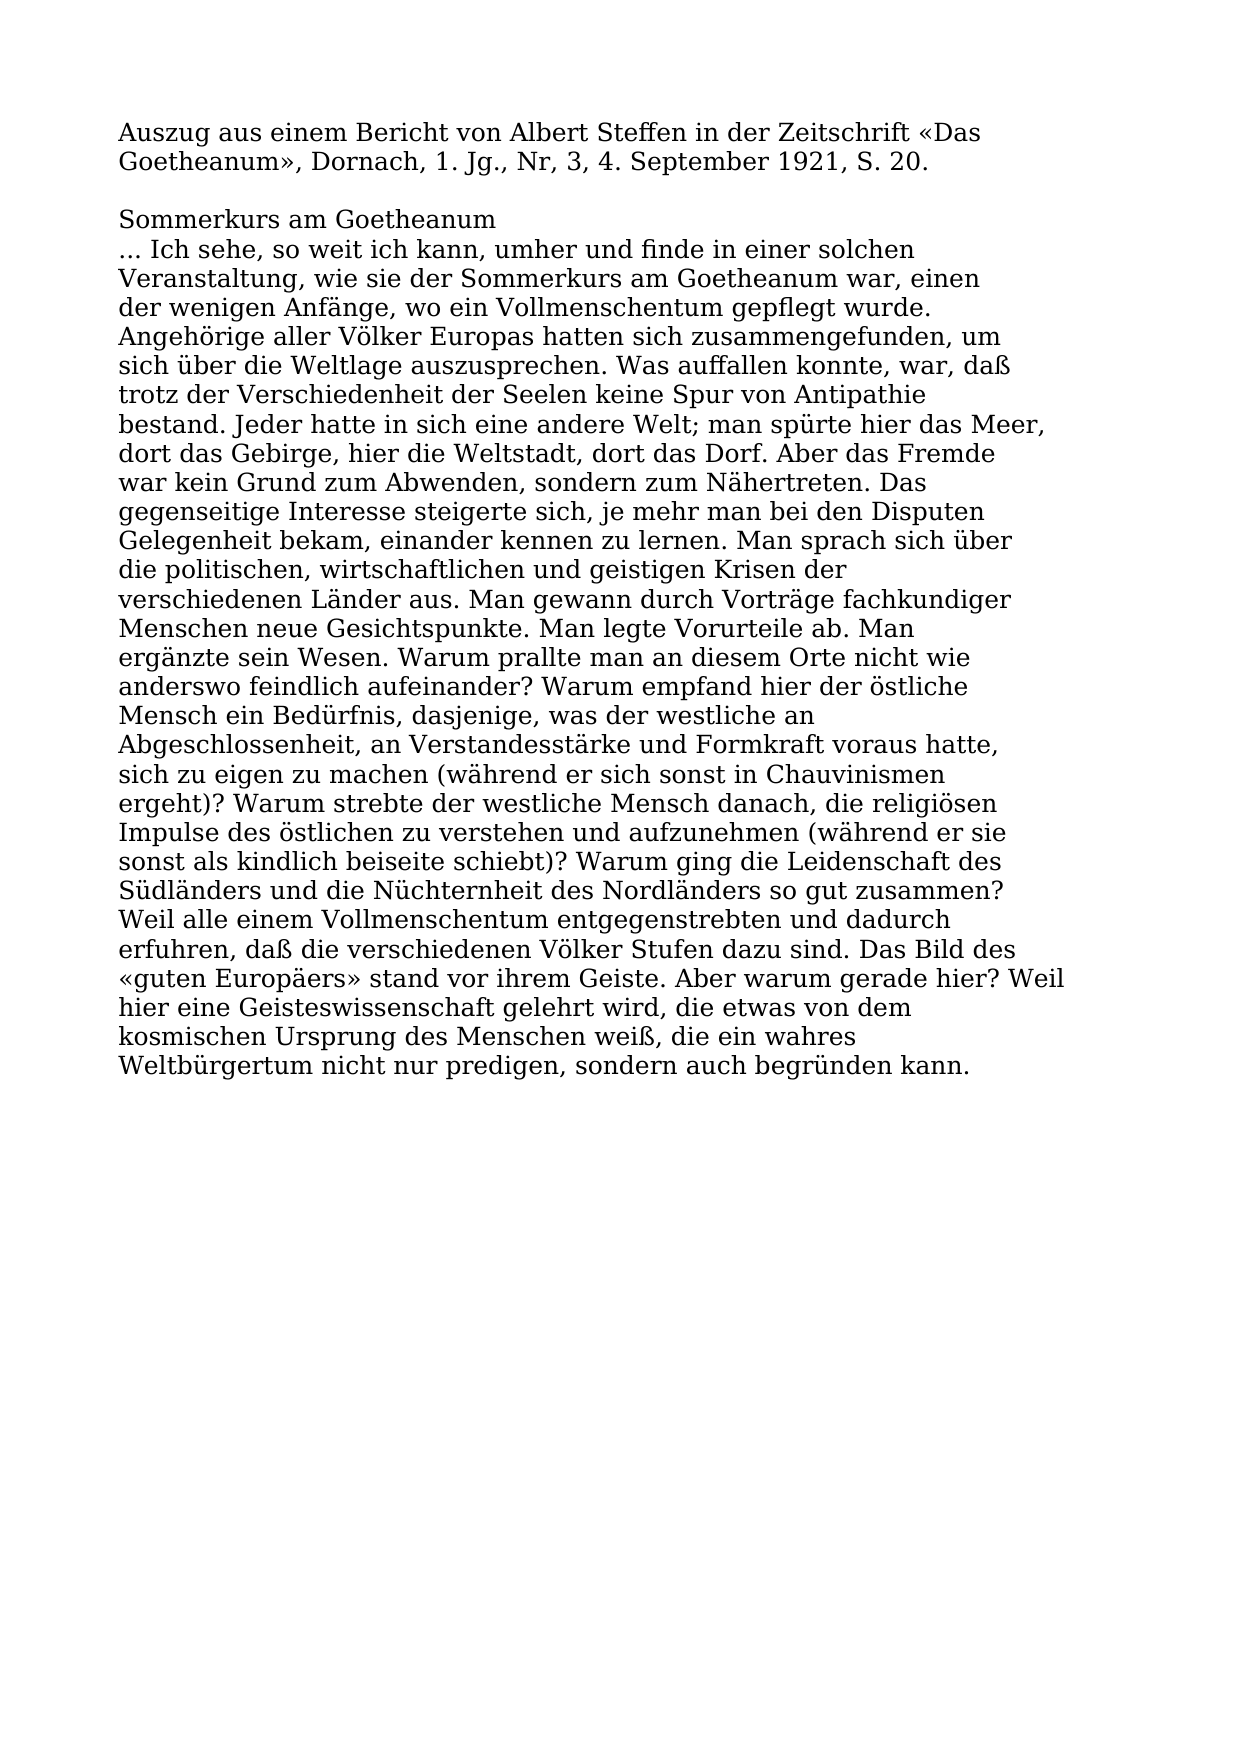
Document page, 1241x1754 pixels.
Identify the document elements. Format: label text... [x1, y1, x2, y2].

text ... Ich sehe, so weit ich kann, umher und finde in einer solchen [118, 235, 1122, 264]
text ergeht)? Warum strebte der westliche Mensch danach, die religiösen [118, 789, 1122, 818]
text die politischen, wirtschaftlichen und geistigen Krisen der [118, 556, 1122, 585]
text ergänzte sein Wesen. Warum prallte man an diesem Orte nicht wie [118, 643, 1122, 672]
text Impulse des östlichen zu verstehen und aufzunehmen (während er sie [118, 818, 1122, 847]
text war kein Grund zum Abwenden, sondern zum Nähertreten. Das [118, 468, 1122, 497]
text Goetheanum», Dornach, 1. Jg., Nr, 3, 4. September 1921, S. 20. [118, 147, 1122, 176]
text bestand. Jeder hatte in sich eine andere Welt; man spürte hier das Meer, [118, 410, 1122, 439]
text Menschen neue Gesichtspunkte. Man legte Vorurteile ab. Man [118, 614, 1122, 643]
text erfuhren, daß die verschiedenen Völker Stufen dazu sind. Das Bild des [118, 935, 1122, 964]
text Angehörige aller Völker Europas hatten sich zusammengefunden, um [118, 322, 1122, 351]
text der wenigen Anfänge, wo ein Vollmenschentum gepflegt wurde. [118, 293, 1122, 322]
text Mensch ein Bedürfnis, dasjenige, was der westliche an [118, 701, 1122, 731]
text Abgeschlossenheit, an Verstandesstärke und Formkraft voraus hatte, [118, 731, 1122, 760]
text gegenseitige Interesse steigerte sich, je mehr man bei den Disputen [118, 497, 1122, 526]
text Weltbürgertum nicht nur predigen, sondern auch begründen kann. [118, 1051, 1122, 1081]
text «guten Europäers» stand vor ihrem Geiste. Aber warum gerade hier? Weil hier eine Geisteswissenschaft gelehrt wird, die etwas von dem [118, 964, 1122, 1022]
text Veranstaltung, wie sie der Sommerkurs am Goetheanum war, einen [118, 264, 1122, 293]
text anderswo feindlich aufeinander? Warum empfand hier der östliche [118, 672, 1122, 701]
text Gelegenheit bekam, einander kennen zu lernen. Man sprach sich über [118, 526, 1122, 556]
text sonst als kindlich beiseite schiebt)? Warum ging die Leidenschaft des [118, 847, 1122, 876]
text kosmischen Ursprung des Menschen weiß, die ein wahres [118, 1022, 1122, 1051]
text Weil alle einem Vollmenschentum entgegenstrebten und dadurch [118, 906, 1122, 935]
text trotz der Verschiedenheit der Seelen keine Spur von Antipathie [118, 381, 1122, 410]
text Südländers und die Nüchternheit des Nordländers so gut zusammen? [118, 876, 1122, 906]
text verschiedenen Länder aus. Man gewann durch Vorträge fachkundiger [118, 585, 1122, 614]
text sich zu eigen zu machen (während er sich sonst in Chauvinismen [118, 760, 1122, 789]
text sich über die Weltlage auszusprechen. Was auffallen konnte, war, daß [118, 351, 1122, 381]
text Sommerkurs am Goetheanum [118, 206, 1122, 235]
text dort das Gebirge, hier die Weltstadt, dort das Dorf. Aber das Fremde [118, 439, 1122, 468]
text Auszug aus einem Bericht von Albert Steffen in der Zeitschrift «Das [118, 118, 1122, 147]
